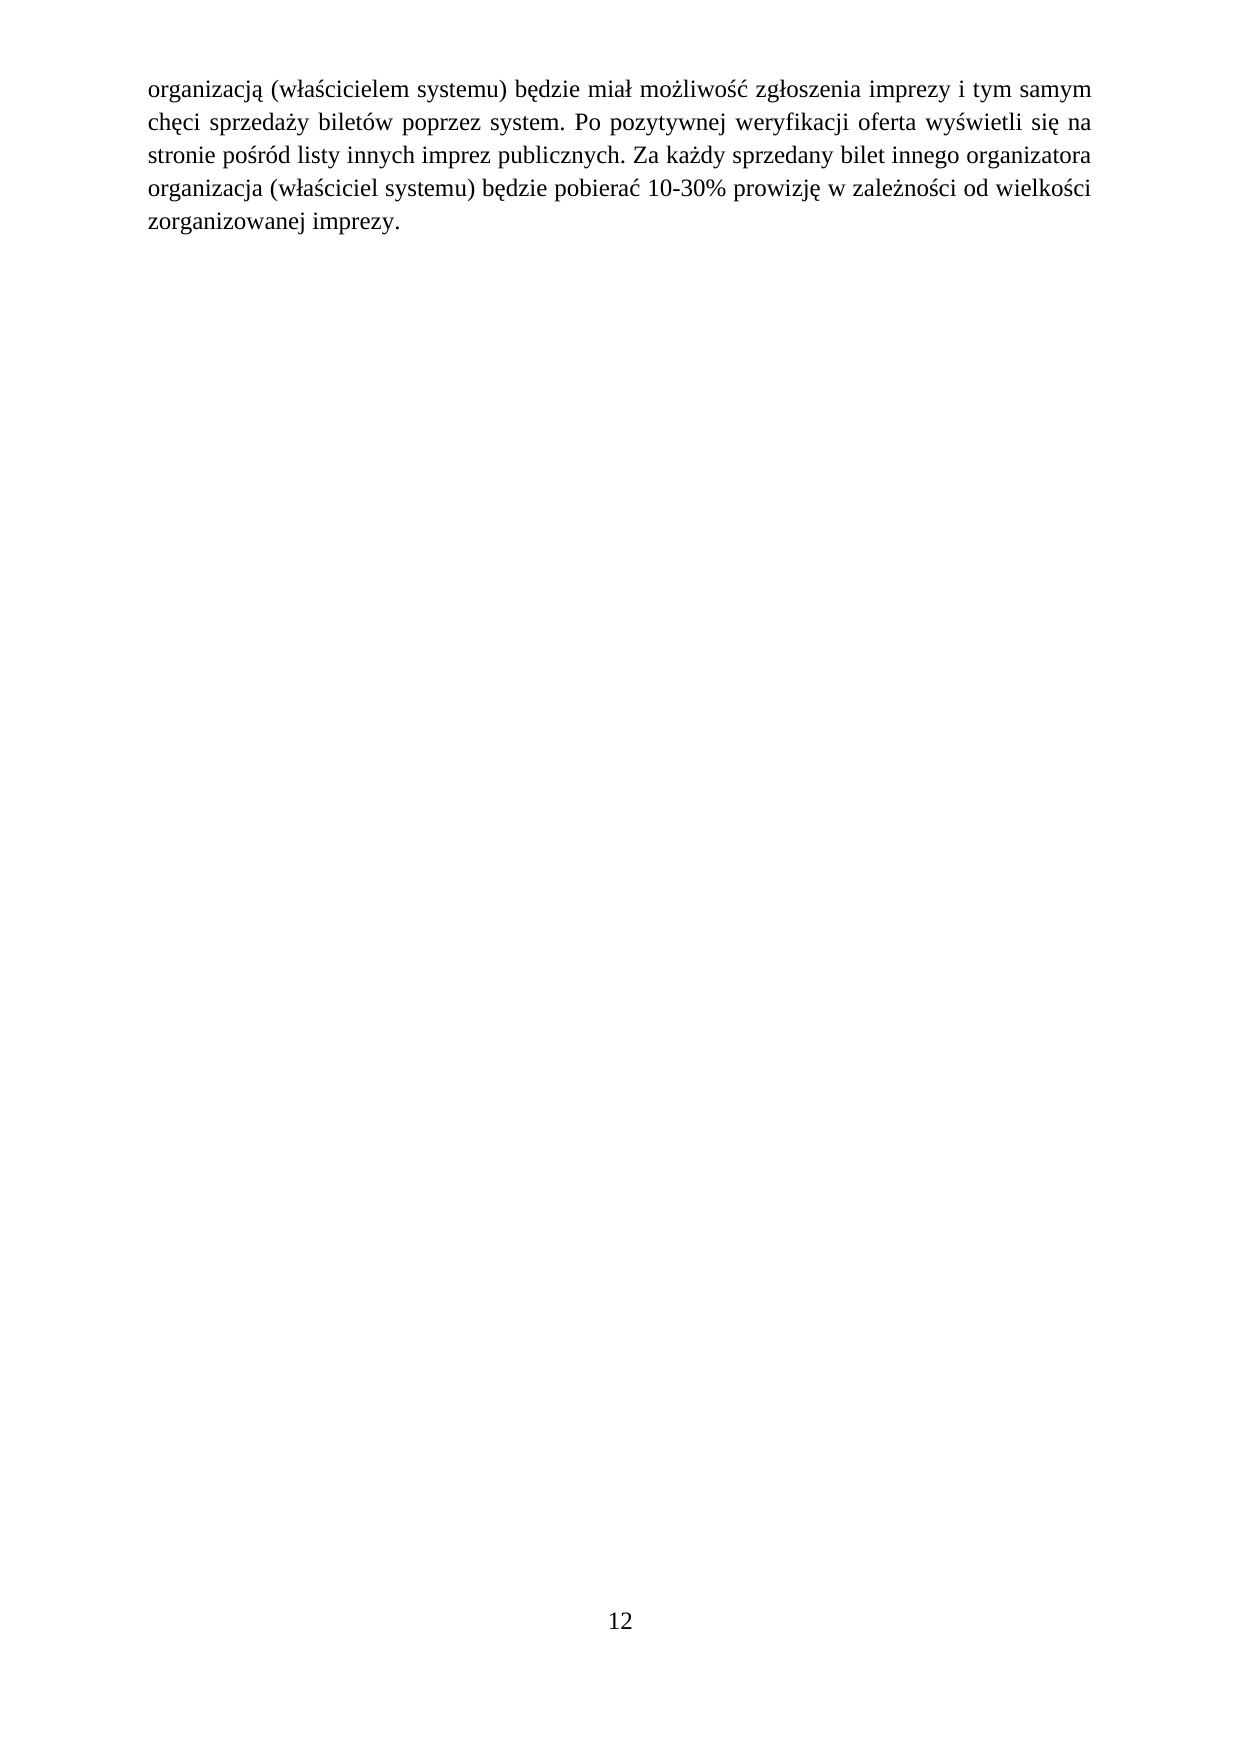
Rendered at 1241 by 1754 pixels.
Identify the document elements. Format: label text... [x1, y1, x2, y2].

text organizacją (właścicielem systemu) będzie miał możliwość zgłoszenia imprezy i tym samym chęci sprzedaży biletów poprzez system. Po pozytywnej weryfikacji oferta wyświetli się na stronie pośród listy innych imprez publicznych. Za każdy sprzedany bilet innego organizatora organizacja (właściciel systemu) będzie pobierać 10-30% prowizję w zależności od wielkości zorganizowanej imprezy. [148, 74, 1093, 234]
